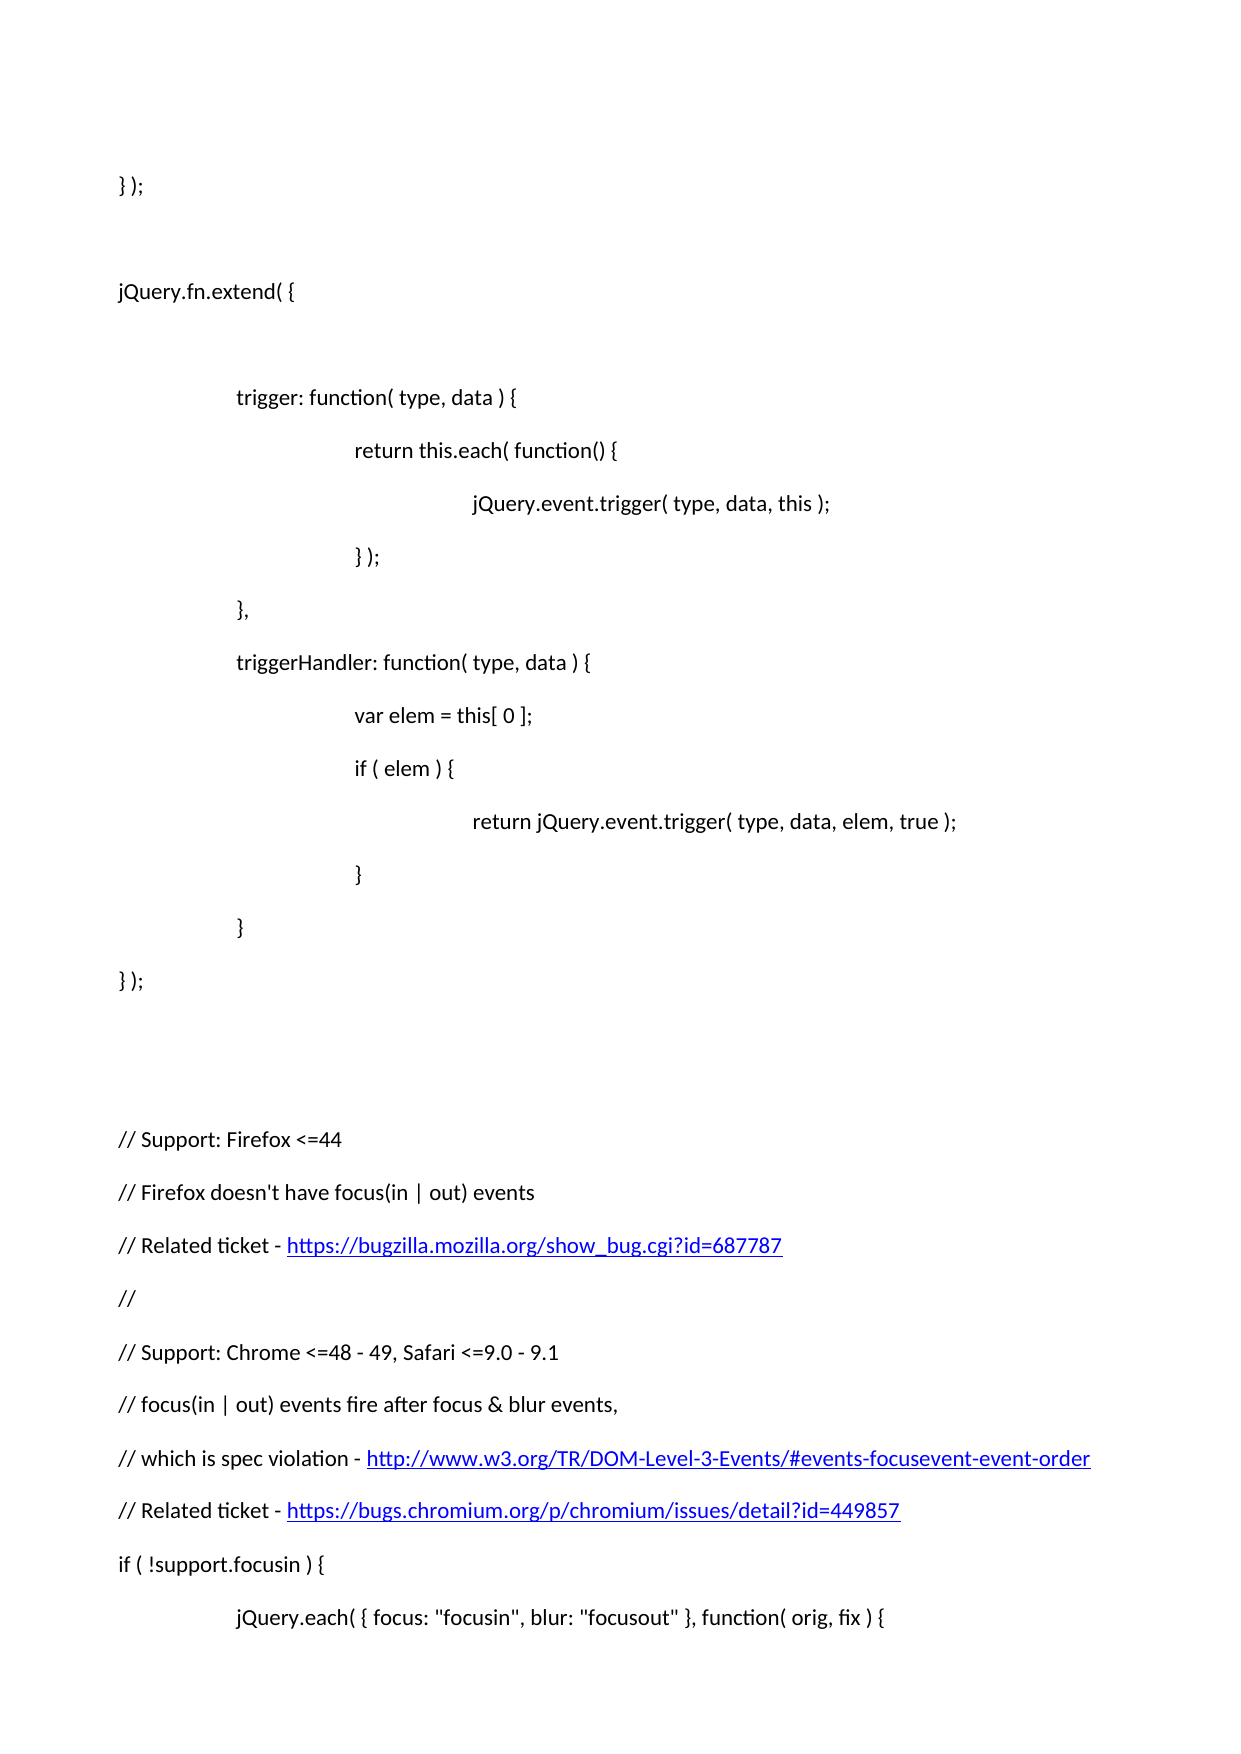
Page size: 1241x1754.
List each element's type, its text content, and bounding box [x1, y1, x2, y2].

text } [118, 913, 1122, 941]
text } ); [118, 171, 1122, 199]
text } ); [118, 542, 1122, 570]
text jQuery.event.trigger( type, data, this ); [118, 489, 1122, 517]
text // which is spec violation - http://www.w3.org/TR/DOM-Level-3-Events/#events-focusevent-event-order [118, 1444, 1122, 1472]
text trigger: function( type, data ) { [118, 383, 1122, 411]
text } ); [118, 966, 1122, 994]
text return this.each( function() { [118, 436, 1122, 464]
text if ( elem ) { [118, 754, 1122, 782]
text // Firefox doesn't have focus(in | out) events [118, 1178, 1122, 1207]
text // Support: Firefox <=44 [118, 1126, 1122, 1153]
text if ( !support.focusin ) { [118, 1550, 1122, 1578]
text // Related ticket - https://bugzilla.mozilla.org/show_bug.cgi?id=687787 [118, 1232, 1122, 1259]
text var elem = this[ 0 ]; [118, 701, 1122, 729]
text jQuery.each( { focus: "focusin", blur: "focusout" }, function( orig, fix ) { [118, 1603, 1122, 1631]
text // focus(in | out) events fire after focus & blur events, [118, 1391, 1122, 1419]
text triggerHandler: function( type, data ) { [118, 648, 1122, 676]
text } [118, 860, 1122, 888]
text // Related ticket - https://bugs.chromium.org/p/chromium/issues/detail?id=449857 [118, 1497, 1122, 1525]
text return jQuery.event.trigger( type, data, elem, true ); [118, 807, 1122, 835]
text jQuery.fn.extend( { [118, 277, 1122, 305]
text // [118, 1284, 1122, 1313]
text // Support: Chrome <=48 - 49, Safari <=9.0 - 9.1 [118, 1338, 1122, 1366]
text }, [118, 595, 1122, 623]
